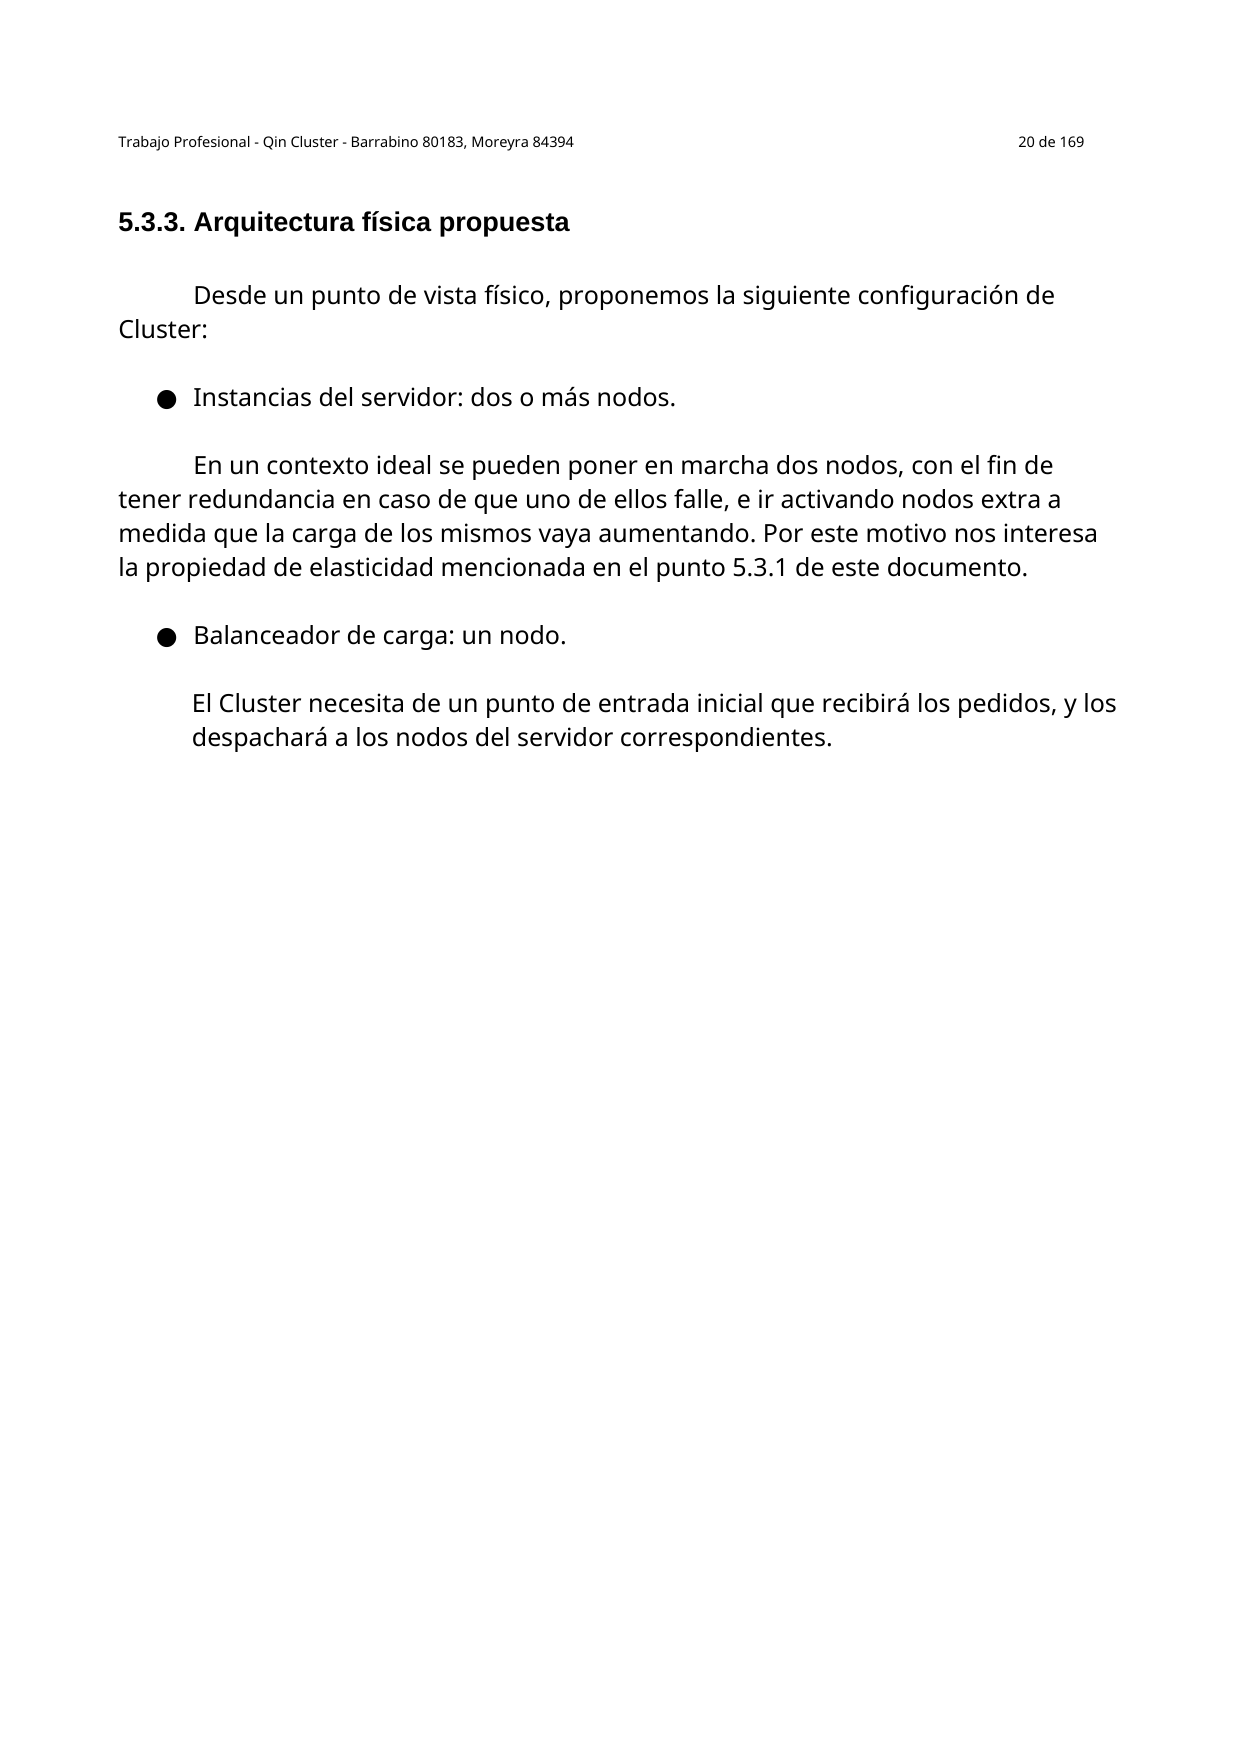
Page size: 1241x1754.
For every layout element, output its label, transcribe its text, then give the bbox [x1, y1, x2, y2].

list Balanceador de carga: un nodo. [177, 618, 1122, 652]
text En un contexto ideal se pueden poner en marcha dos nodos, con el fin de tener redundancia en caso de que uno de ellos falle, e ir activando nodos extra a medida que la carga de los mismos vaya aumentando. Por este motivo nos interesa la propiedad de elasticidad mencionada en el punto 5.3.1 de este documento. [118, 448, 1122, 584]
list Instancias del servidor: dos o más nodos. [156, 379, 1122, 413]
text El Cluster necesita de un punto de entrada inicial que recibirá los pedidos, y los despachará a los nodos del servidor correspondientes. [192, 686, 1122, 754]
text Desde un punto de vista físico, proponemos la siguiente configuración de Cluster: [118, 277, 1122, 345]
subtitle 5.3.3. Arquitectura física propuesta [118, 207, 1122, 237]
